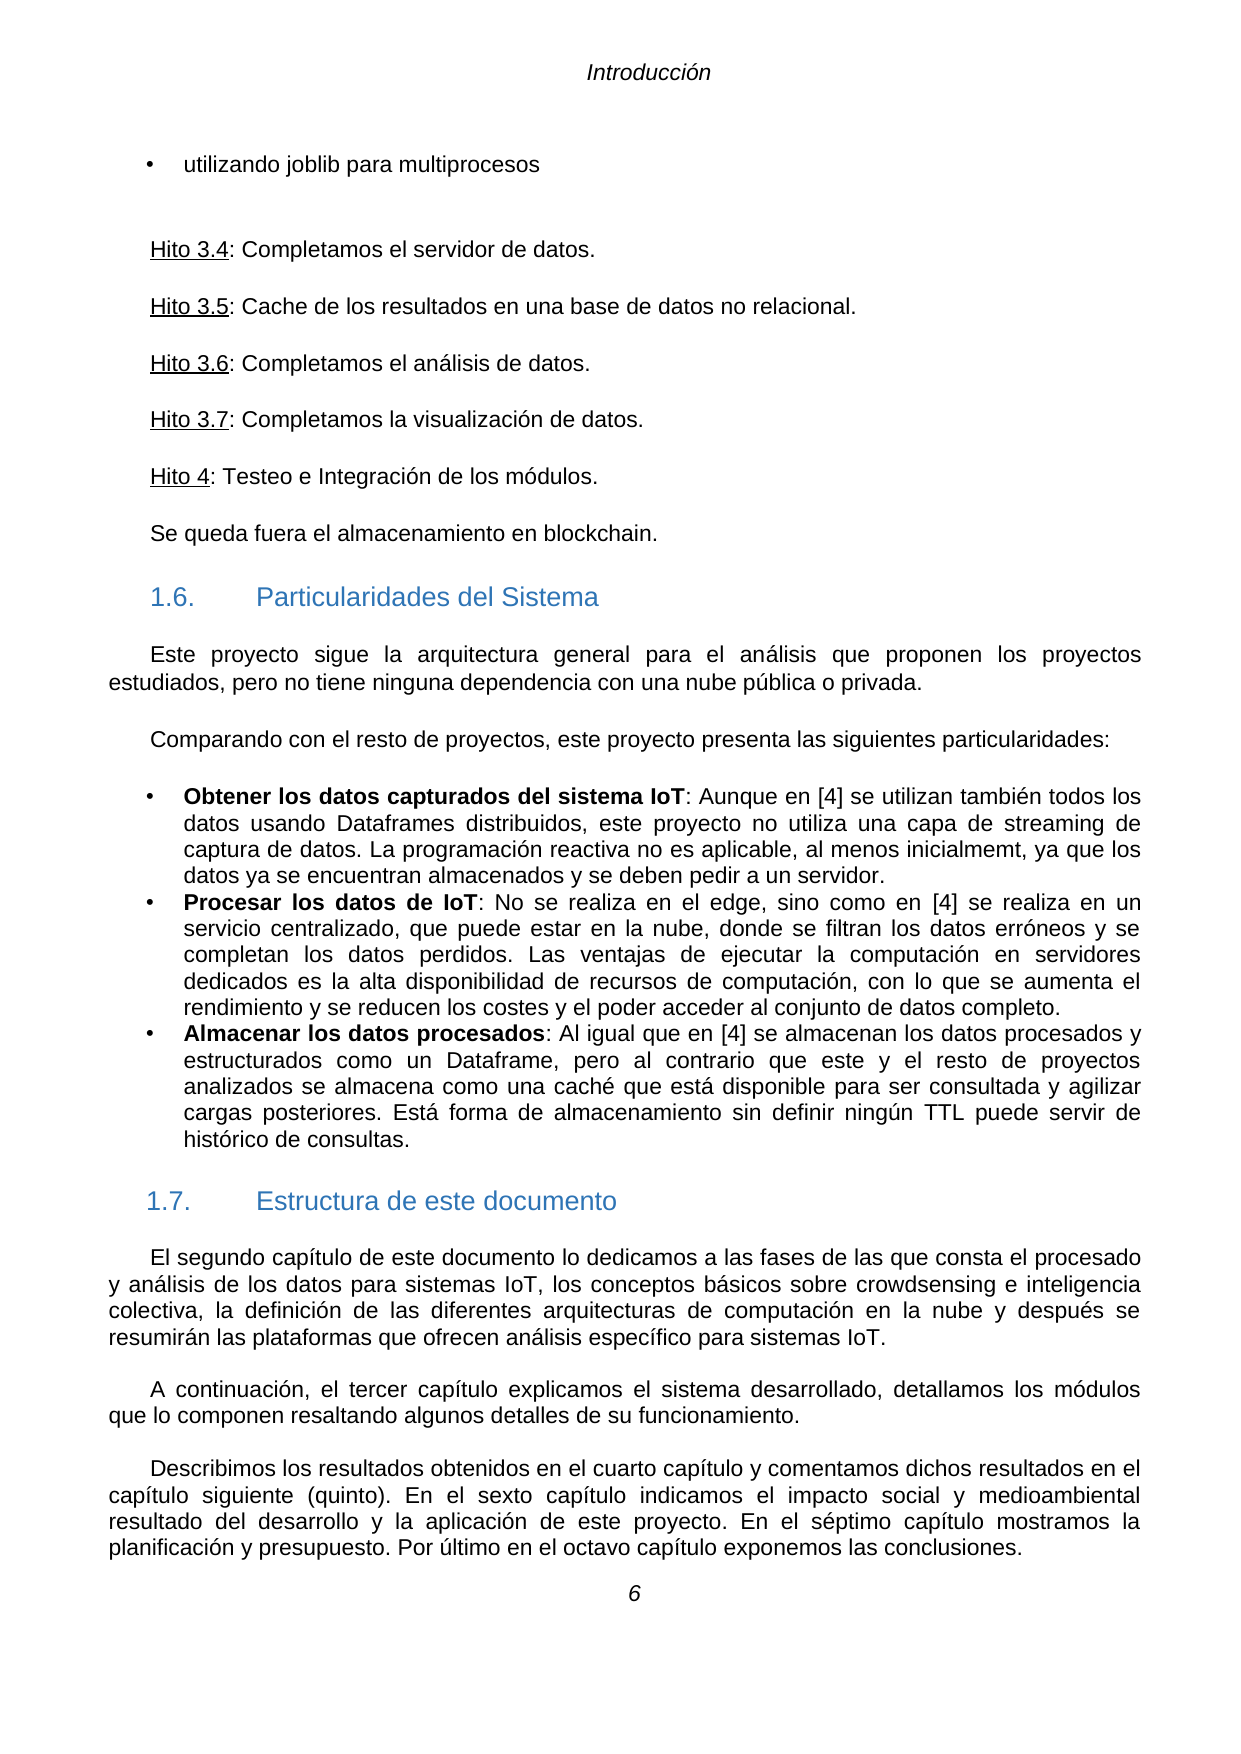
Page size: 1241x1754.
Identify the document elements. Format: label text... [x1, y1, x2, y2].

text Comparando con el resto de proyectos, este proyecto presenta las siguientes particularidades: [108, 726, 1142, 753]
text Hito 3.6: Completamos el análisis de datos. [108, 349, 1142, 376]
list utilizando joblib para multiprocesos [146, 151, 1142, 177]
subtitle Particularidades del Sistema [108, 581, 1142, 612]
subtitle Estructura de este documento [146, 1185, 1142, 1216]
text Hito 4: Testeo e Integración de los módulos. [108, 463, 1142, 490]
list Almacenar los datos procesados: Al igual que en [4] se almacenan los datos procesados y estructurados como un Dataframe, pero al contrario que este y el resto de proyectos analizados se almacena como una caché que está disponible para ser consultada y agilizar cargas posteriores. Está forma de almacenamiento sin definir ningún TTL puede servir de histórico de consultas. [146, 1020, 1142, 1152]
text Describimos los resultados obtenidos en el cuarto capítulo y comentamos dichos resultados en el capítulo siguiente (quinto). En el sexto capítulo indicamos el impacto social y medioambiental resultado del desarrollo y la aplicación de este proyecto. En el séptimo capítulo mostramos la planificación y presupuesto. Por último en el octavo capítulo exponemos las conclusiones. [108, 1455, 1142, 1561]
text A continuación, el tercer capítulo explicamos el sistema desarrollado, detallamos los módulos que lo componen resaltando algunos detalles de su funcionamiento. [108, 1376, 1142, 1429]
text Hito 3.5: Cache de los resultados en una base de datos no relacional. [108, 293, 1142, 319]
text Hito 3.4: Completamos el servidor de datos. [108, 236, 1142, 262]
text Se queda fuera el almacenamiento en blockchain. [108, 520, 1142, 547]
text Hito 3.7: Completamos la visualización de datos. [108, 406, 1142, 433]
list Obtener los datos capturados del sistema IoT: Aunque en [4] se utilizan también todos los datos usando Dataframes distribuidos, este proyecto no utiliza una capa de streaming de captura de datos. La programación reactiva no es aplicable, al menos inicialmemt, ya que los datos ya se encuentran almacenados y se deben pedir a un servidor. [146, 783, 1142, 888]
list Procesar los datos de IoT: No se realiza en el edge, sino como en [4] se realiza en un servicio centralizado, que puede estar en la nube, donde se filtran los datos erróneos y se completan los datos perdidos. Las ventajas de ejecutar la computación en servidores dedicados es la alta disponibilidad de recursos de computación, con lo que se aumenta el rendimiento y se reducen los costes y el poder acceder al conjunto de datos completo. [146, 888, 1142, 1020]
text El segundo capítulo de este documento lo dedicamos a las fases de las que consta el procesado y análisis de los datos para sistemas IoT, los conceptos básicos sobre crowdsensing e inteligencia colectiva, la definición de las diferentes arquitecturas de computación en la nube y después se resumirán las plataformas que ofrecen análisis específico para sistemas IoT. [108, 1244, 1142, 1350]
text Este proyecto sigue la arquitectura general para el análisis que proponen los proyectos estudiados, pero no tiene ninguna dependencia con una nube pública o privada. [108, 641, 1142, 696]
